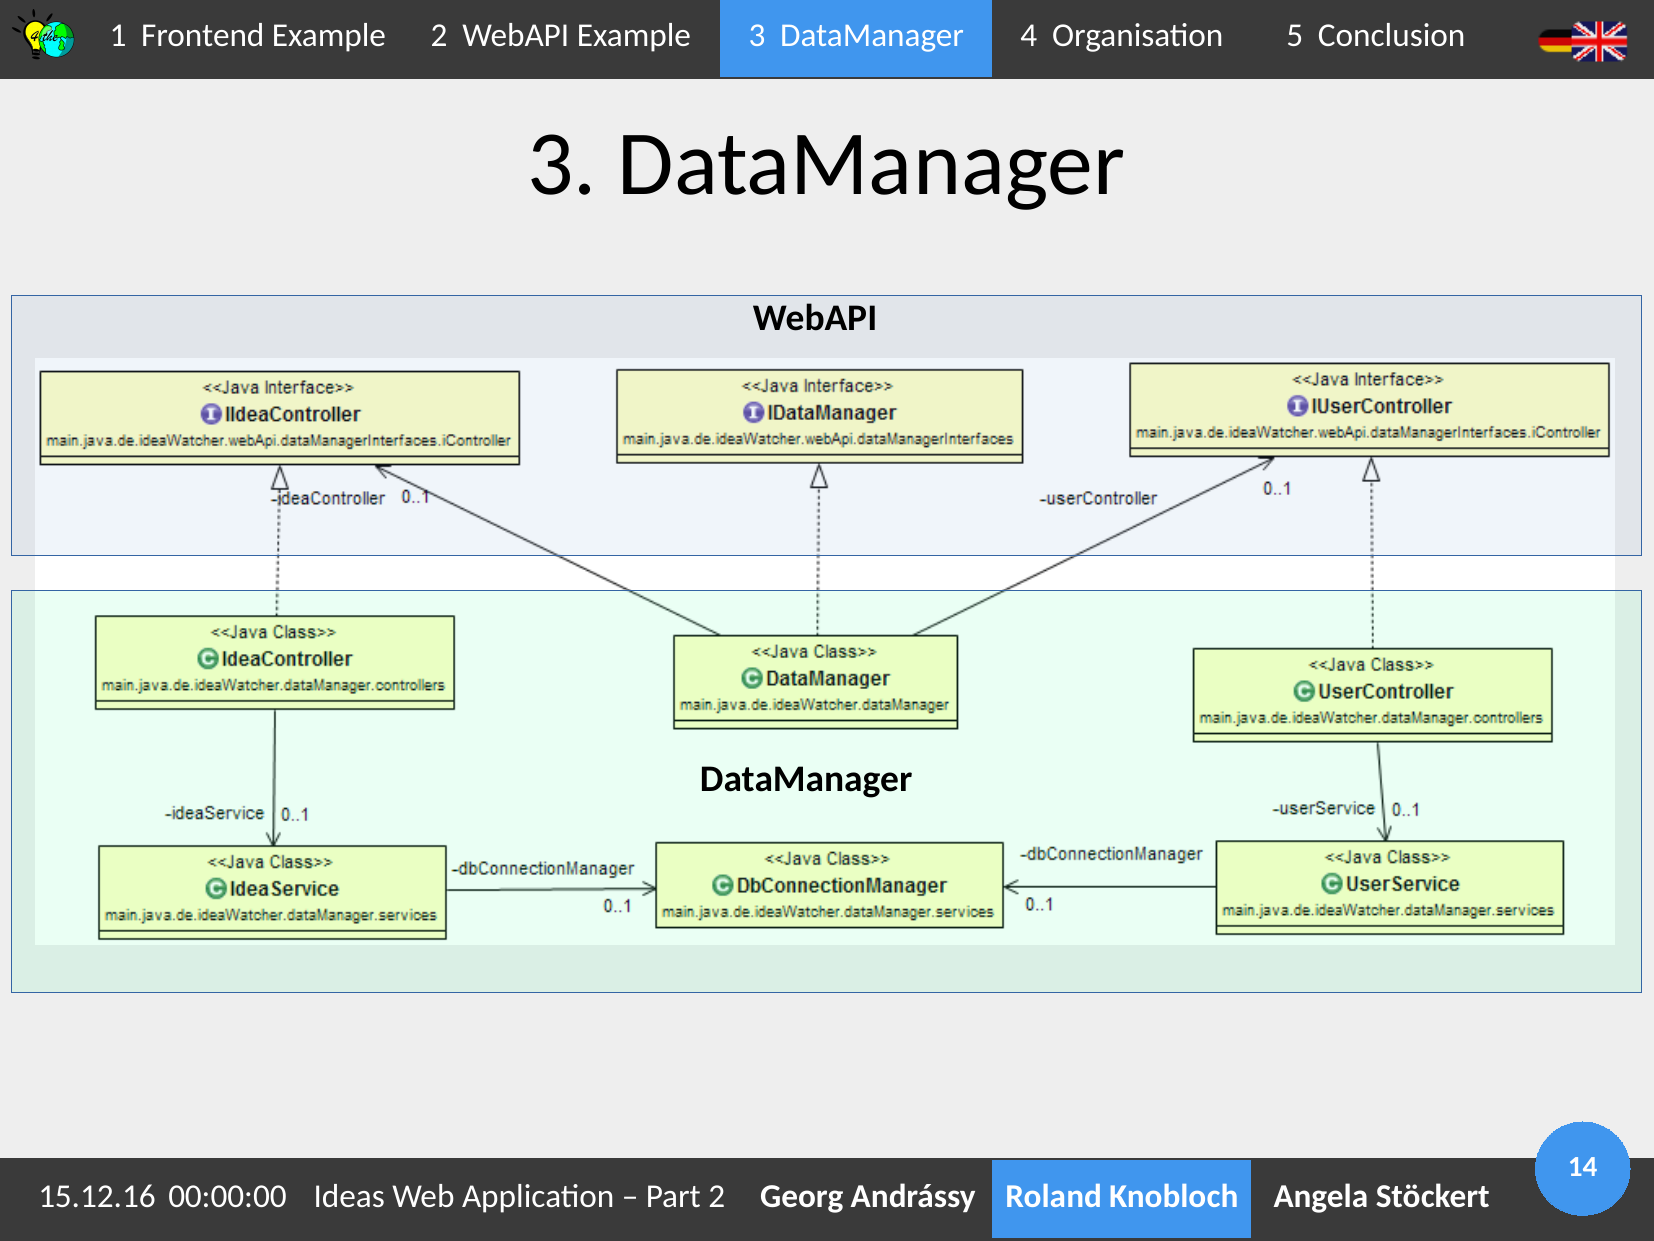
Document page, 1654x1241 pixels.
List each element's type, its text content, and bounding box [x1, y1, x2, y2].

picture [1536, 18, 1629, 64]
text_box 1 Frontend Example [94, 0, 401, 77]
text_box WebAPI [738, 295, 1128, 353]
text_box DataManager [685, 755, 1075, 813]
text_box Georg Andrássy [744, 1160, 992, 1238]
title 3. DataManager [82, 94, 1571, 249]
text_box 2 WebAPI Example [401, 0, 720, 77]
text_box Ideas Web Application – Part 2 [307, 1160, 733, 1238]
text_box 4 Organisation [992, 0, 1251, 77]
text_box Roland Knobloch [992, 1160, 1251, 1238]
text_box 5 Conclusion [1251, 0, 1501, 77]
text_box 3 DataManager [720, 0, 992, 77]
picture [2, 0, 83, 79]
picture [35, 556, 1615, 590]
text_box Angela Stöckert [1251, 1160, 1512, 1238]
text_box [11, 590, 1642, 993]
text_box [11, 295, 1642, 556]
